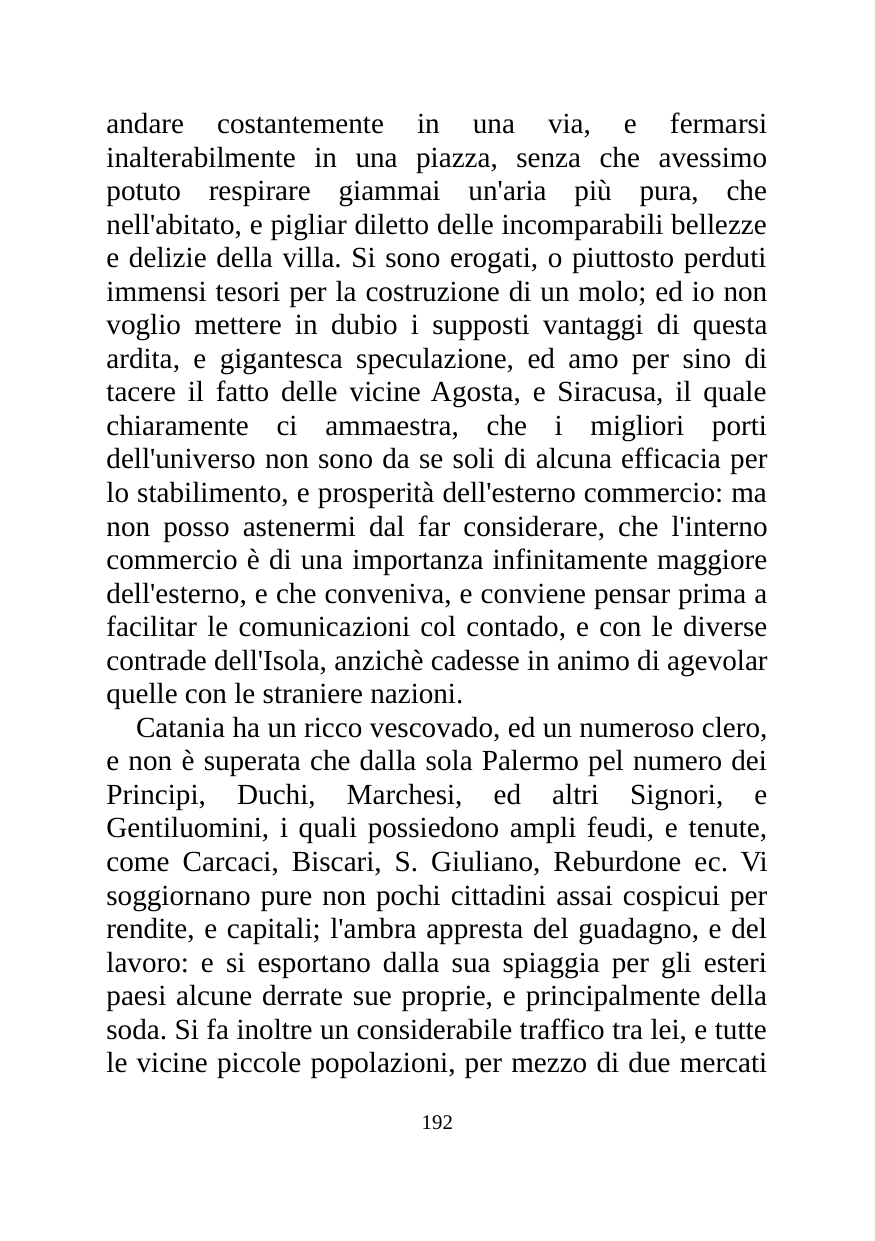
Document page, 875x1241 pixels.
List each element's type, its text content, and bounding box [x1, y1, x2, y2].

text Catania ha un ricco vescovado, ed un numeroso clero, e non è superata che dalla sola Palermo pel numero dei Principi, Duchi, Marchesi, ed altri Signori, e Gentiluomini, i quali possiedono ampli feudi, e tenute, come Carcaci, Biscari, S. Giuliano, Reburdone ec. Vi soggiornano pure non pochi cittadini assai cospicui per rendite, e capitali; l'ambra appresta del guadagno, e del lavoro: e si esportano dalla sua spiaggia per gli esteri paesi alcune derrate sue proprie, e principalmente della soda. Si fa inoltre un considerabile traffico tra lei, e tutte le vicine piccole popolazioni, per mezzo di due mercati [106, 710, 768, 1079]
text andare costantemente in una via, e fermarsi inalterabilmente in una piazza, senza che avessimo potuto respirare giammai un'aria più pura, che nell'abitato, e pigliar diletto delle incomparabili bellezze e delizie della villa. Si sono erogati, o piuttosto perduti immensi tesori per la costruzione di un molo; ed io non voglio mettere in dubio i supposti vantaggi di questa ardita, e gigantesca speculazione, ed amo per sino di tacere il fatto delle vicine Agosta, e Siracusa, il quale chiaramente ci ammaestra, che i migliori porti dell'universo non sono da se soli di alcuna efficacia per lo stabilimento, e prosperità dell'esterno commercio: ma non posso astenermi dal far considerare, che l'interno commercio è di una importanza infinitamente maggiore dell'esterno, e che conveniva, e conviene pensar prima a facilitar le comunicazioni col contado, e con le diverse contrade dell'Isola, anzichè cadesse in animo di agevolar quelle con le straniere nazioni. [106, 106, 768, 710]
